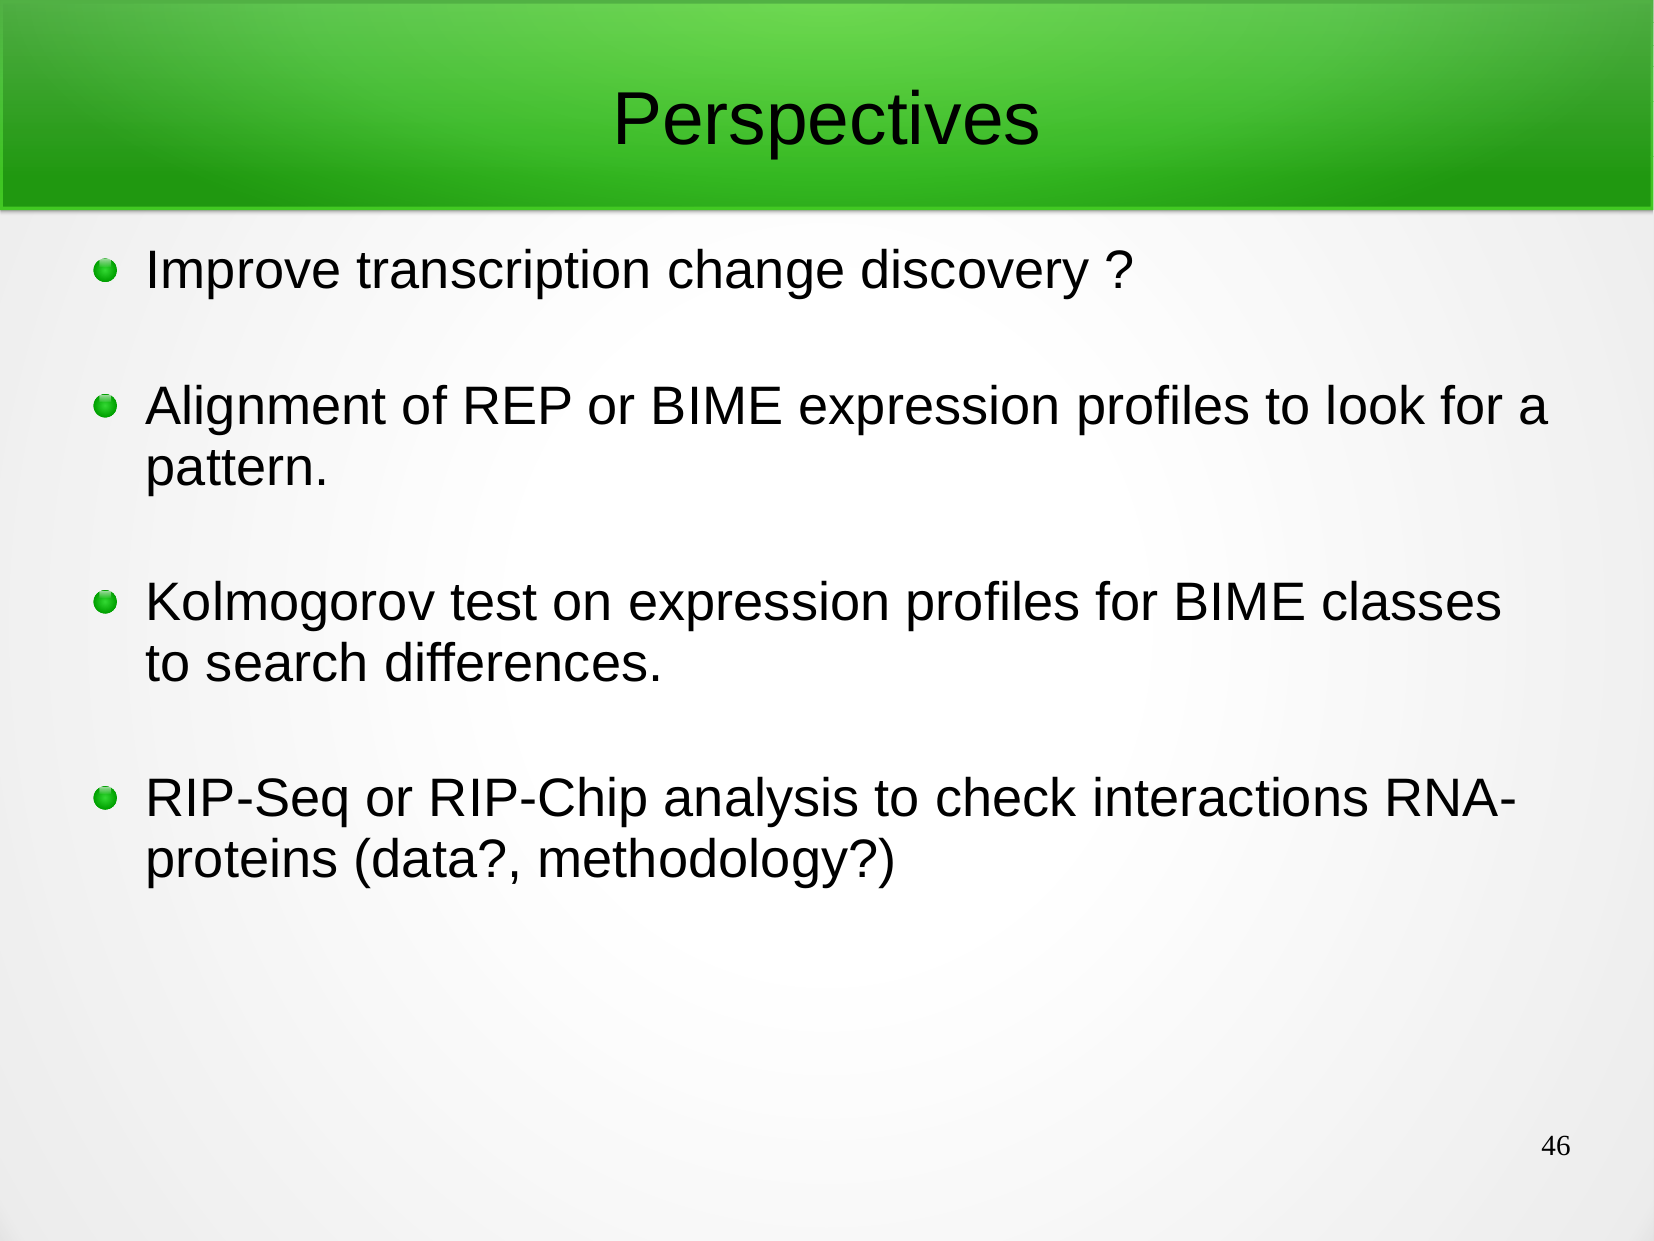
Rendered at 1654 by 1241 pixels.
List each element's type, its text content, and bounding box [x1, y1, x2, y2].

title Perspectives [82, 34, 1571, 203]
list Improve transcription change discovery ? Alignment of REP or BIME expression profiles to look for a pattern. Kolmogorov test on expression profiles for BIME classes to search differences. RIP-Seq or RIP-Chip analysis to check interactions RNA-proteins (data?, methodology?) [75, 240, 1564, 1201]
